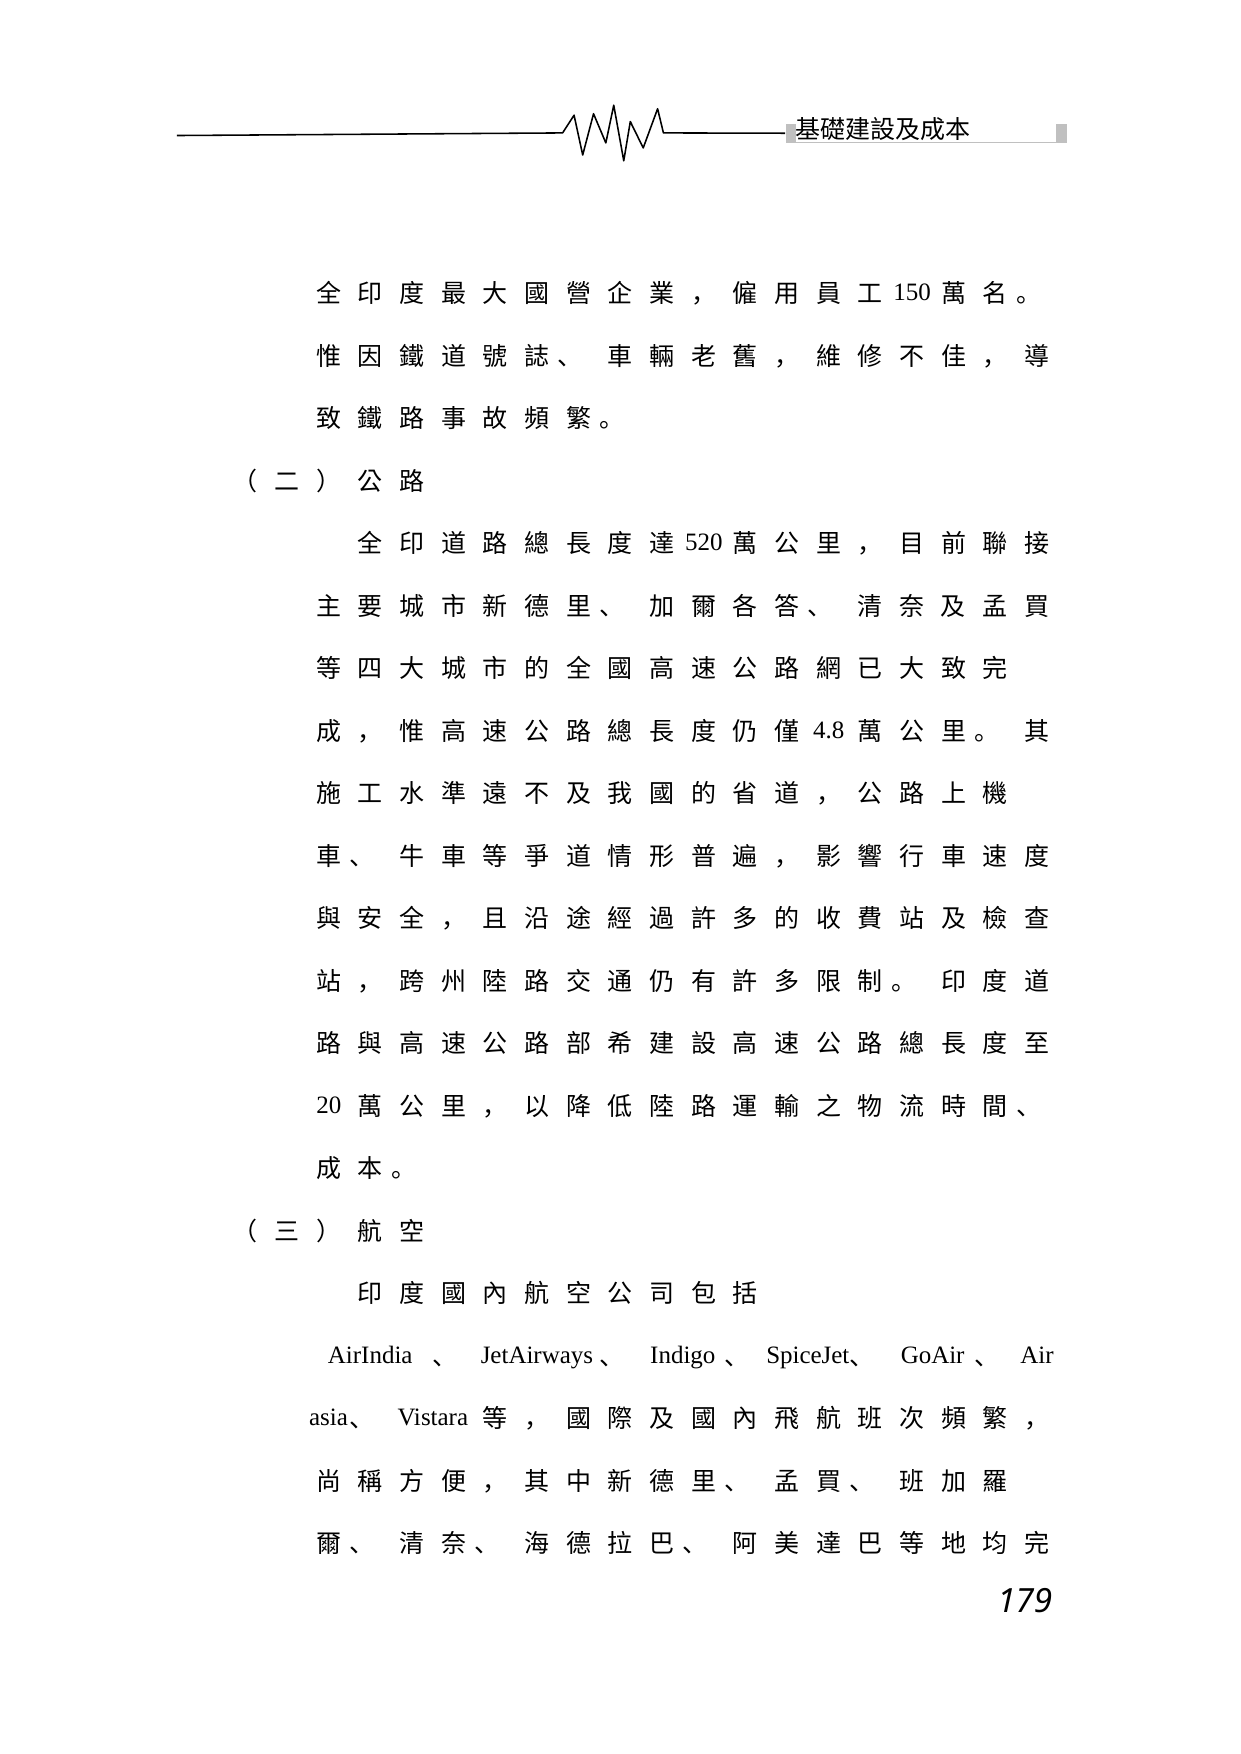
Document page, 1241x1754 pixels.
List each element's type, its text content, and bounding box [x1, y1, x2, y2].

text 全印度最大國營企業，僱用員工150萬名。惟因鐵道號誌、車輛老舊，維修不佳，導致鐵路事故頻繁。 [281, 250, 1058, 438]
text （二）公路 [207, 438, 1058, 500]
text 全印道路總長度達520萬公里，目前聯接主要城市新德里、加爾各答、清奈及孟買等四大城市的全國高速公路網已大致完成，惟高速公路總長度仍僅4.8萬公里。其施工水準遠不及我國的省道，公路上機車、牛車等爭道情形普遍，影響行車速度與安全，且沿途經過許多的收費站及檢查站，跨州陸路交通仍有許多限制。印度道路與高速公路部希建設高速公路總長度至20萬公里，以降低陸路運輸之物流時間、成本。 [281, 500, 1058, 1188]
text （三）航空 [207, 1188, 1058, 1250]
text 印度國內航空公司包括AirIndia、JetAirways、Indigo、SpiceJet、GoAir、Airasia、Vistara等，國際及國內飛航班次頻繁，尚稱方便，其中新德里、孟買、班加羅爾、清奈、海德拉巴、阿美達巴等地均完 [281, 1250, 1058, 1563]
